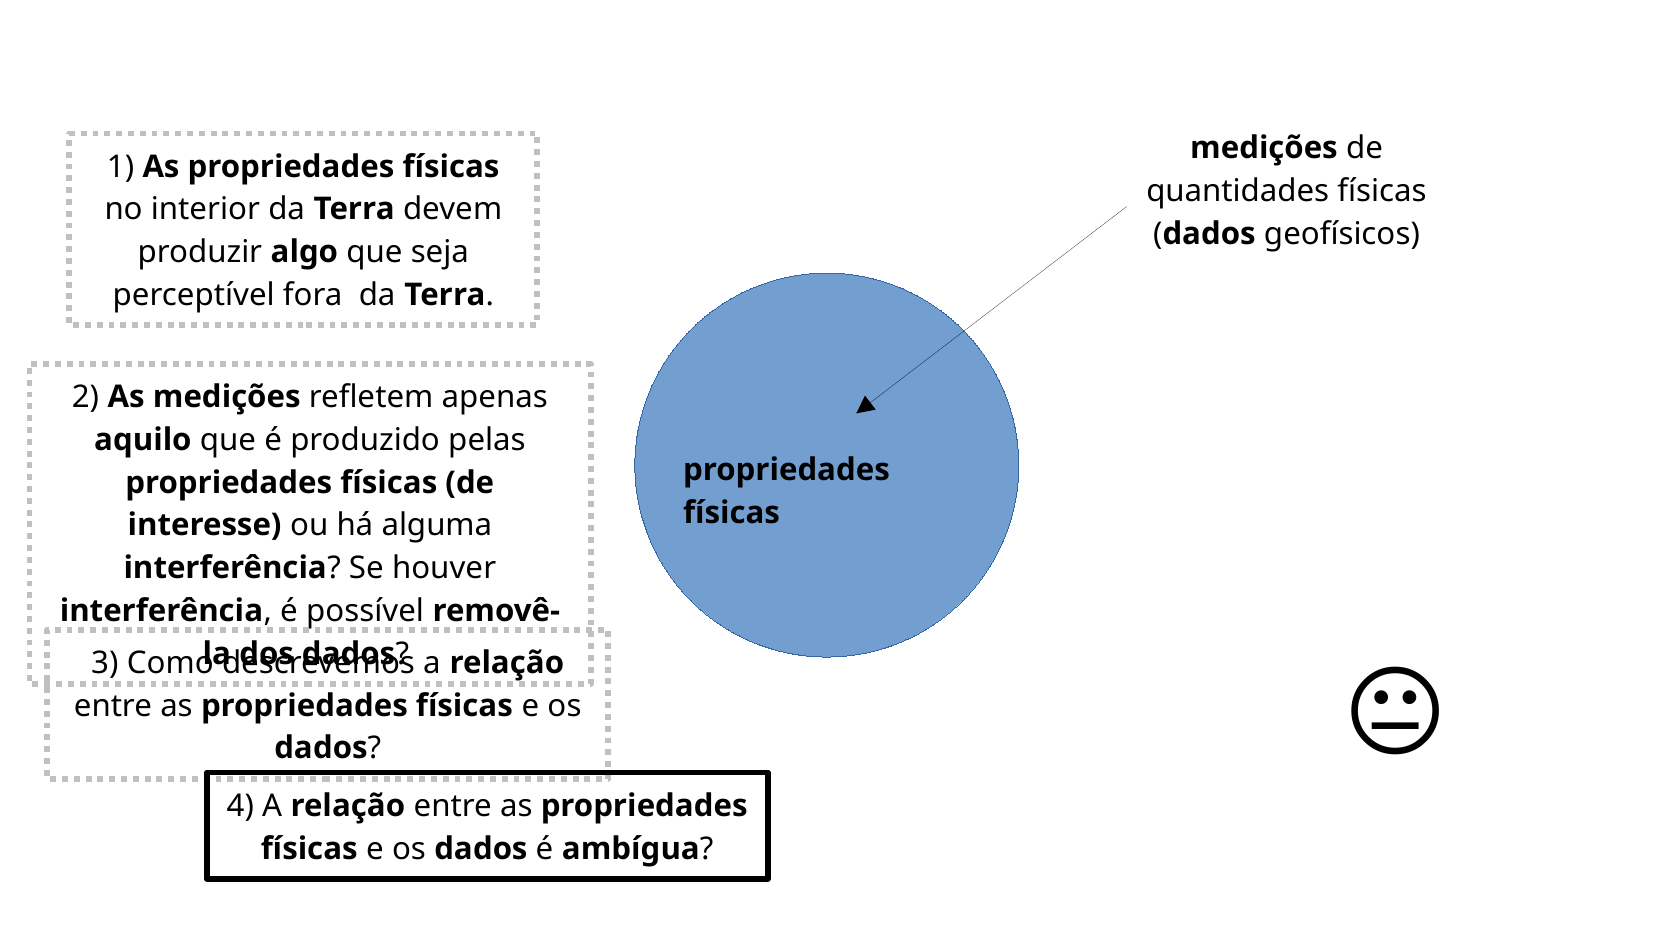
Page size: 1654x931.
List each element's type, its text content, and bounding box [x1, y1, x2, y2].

text_box medições de quantidades físicas (dados geofísicos) [1126, 117, 1447, 237]
text_box 2) As medições refletem apenas aquilo que é produzido pelas propriedades físicas (de interesse) ou há alguma interferência? Se houver interferência, é possível removê-la dos dados? [29, 363, 591, 597]
text_box 3) Como descrevemos a relação entre as propriedades físicas e os dados? [47, 629, 609, 754]
text_box [634, 273, 1019, 658]
text_box 4) A relação entre as propriedades físicas e os dados é ambígua? [206, 772, 768, 863]
text_box propriedades físicas [668, 439, 989, 490]
text_box 1) As propriedades físicas no interior da Terra devem produzir algo que seja perceptível fora da Terra. [69, 133, 538, 293]
text_box 😐 [1328, 649, 1503, 806]
